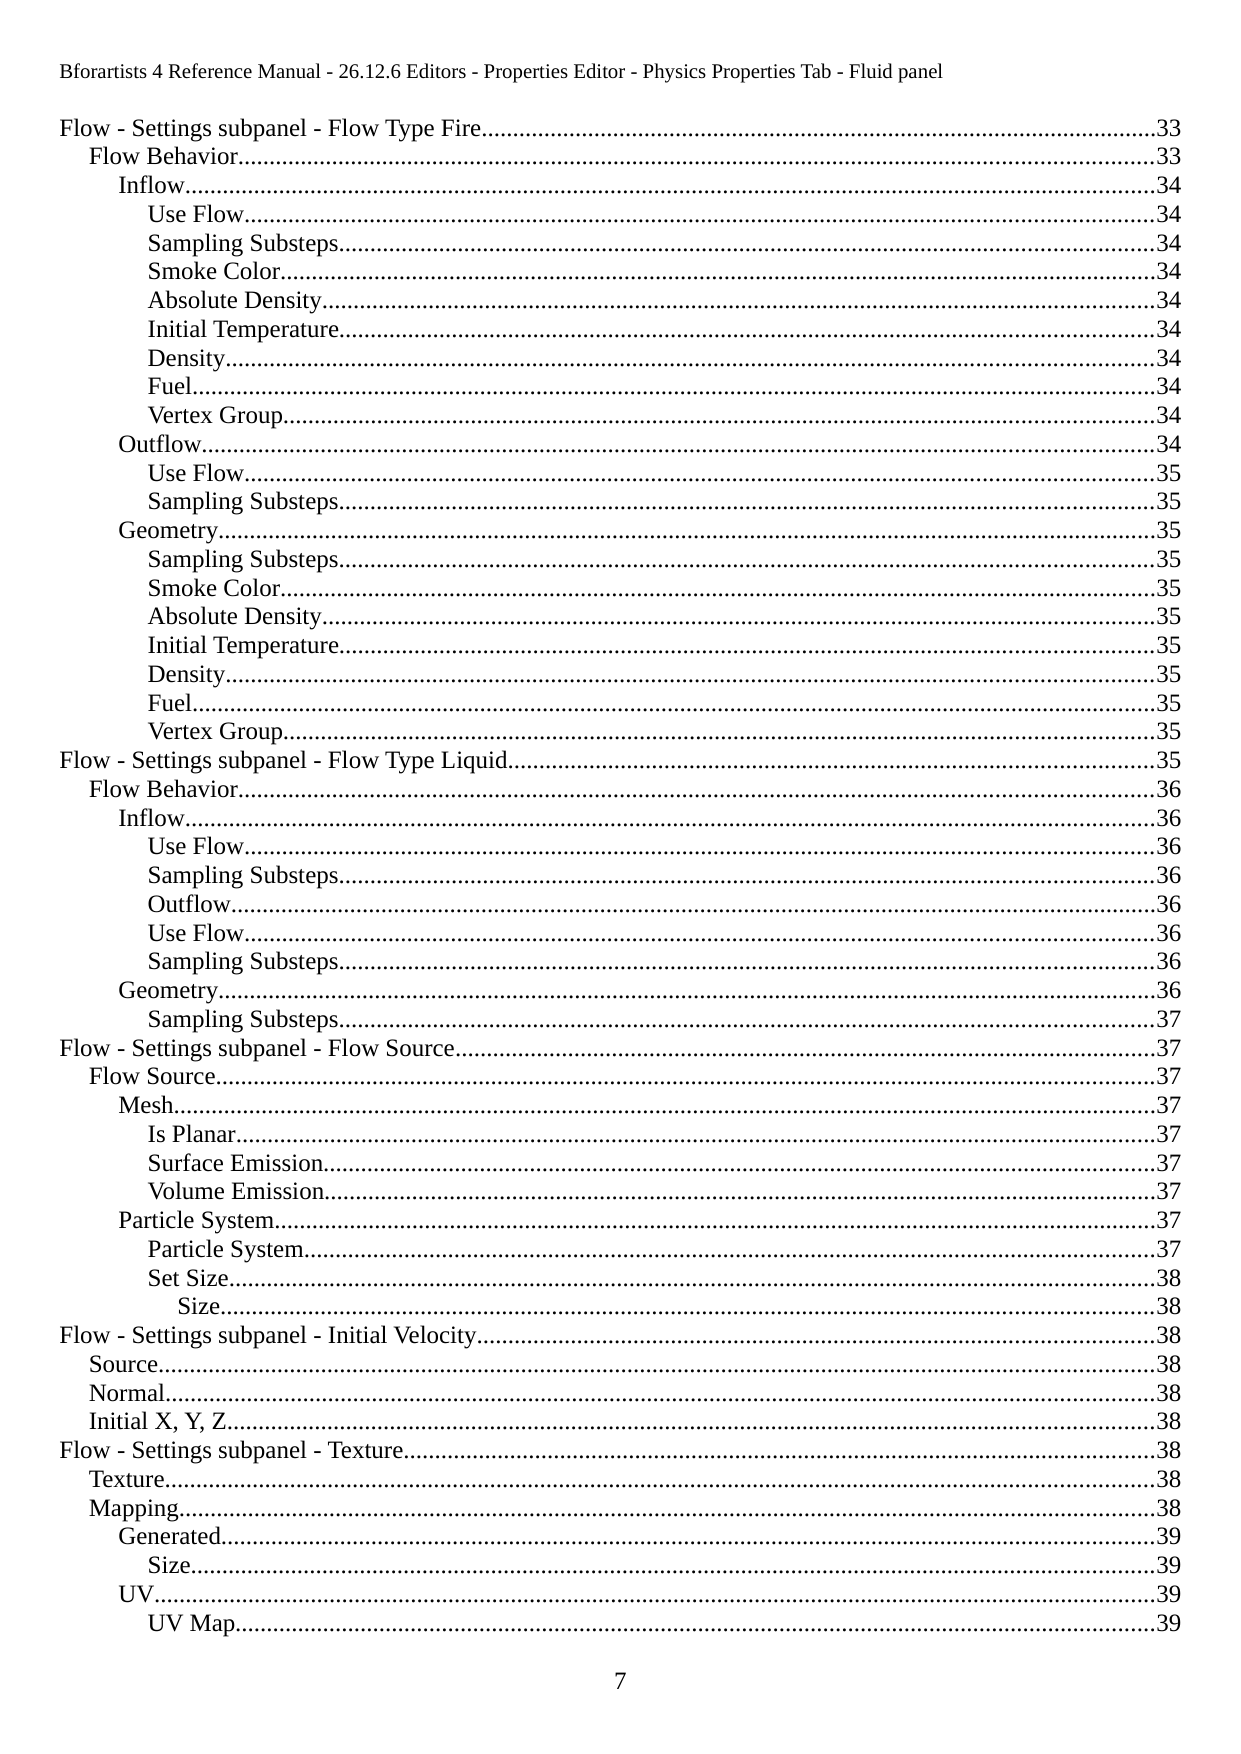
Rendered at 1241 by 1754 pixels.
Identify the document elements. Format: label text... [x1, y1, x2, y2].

text Outflow 34 [118, 429, 1181, 458]
text Geometry 36 [118, 975, 1181, 1004]
text Flow - Settings subpanel - Texture 38 [59, 1435, 1181, 1464]
text Fuel 34 [147, 371, 1181, 400]
text Particle System 37 [118, 1205, 1181, 1234]
text Set Size 38 [147, 1263, 1181, 1291]
text Is Planar 37 [147, 1119, 1181, 1148]
text Flow Behavior 36 [88, 774, 1181, 803]
text Flow Behavior 33 [88, 141, 1181, 170]
text Absolute Density 35 [147, 601, 1181, 630]
text UV 39 [118, 1579, 1181, 1608]
text Outflow 36 [147, 889, 1181, 918]
text Fuel 35 [147, 688, 1181, 716]
text Texture 38 [88, 1464, 1181, 1493]
text Geometry 35 [118, 515, 1181, 544]
text Size 39 [147, 1550, 1181, 1579]
text Initial Temperature 34 [147, 314, 1181, 343]
text Generated 39 [118, 1521, 1181, 1550]
text Absolute Density 34 [147, 285, 1181, 314]
text Volume Emission 37 [147, 1176, 1181, 1205]
text Inflow 34 [118, 170, 1181, 199]
text Mapping 38 [88, 1493, 1181, 1521]
text Particle System 37 [147, 1234, 1181, 1263]
text Smoke Color 35 [147, 573, 1181, 601]
text Use Flow 34 [147, 199, 1181, 228]
text Sampling Substeps 36 [147, 946, 1181, 975]
text Use Flow 36 [147, 831, 1181, 860]
text Inflow 36 [118, 803, 1181, 831]
text Density 35 [147, 659, 1181, 688]
text Flow - Settings subpanel - Flow Type Liquid 35 [59, 745, 1181, 774]
text Sampling Substeps 37 [147, 1004, 1181, 1033]
text Density 34 [147, 343, 1181, 371]
text Size 38 [177, 1291, 1181, 1320]
text Use Flow 35 [147, 458, 1181, 486]
text Smoke Color 34 [147, 256, 1181, 285]
text Normal 38 [88, 1378, 1181, 1406]
text UV Map 39 [147, 1608, 1181, 1636]
text Initial Temperature 35 [147, 630, 1181, 659]
text Vertex Group 34 [147, 400, 1181, 429]
text Source 38 [88, 1349, 1181, 1378]
text Sampling Substeps 35 [147, 486, 1181, 515]
text Flow - Settings subpanel - Flow Type Fire 33 [59, 113, 1181, 141]
text Surface Emission 37 [147, 1148, 1181, 1176]
text Use Flow 36 [147, 918, 1181, 946]
text Mesh 37 [118, 1090, 1181, 1119]
text Flow Source 37 [88, 1061, 1181, 1090]
text Vertex Group 35 [147, 716, 1181, 745]
text Flow - Settings subpanel - Flow Source 37 [59, 1033, 1181, 1061]
text Sampling Substeps 35 [147, 544, 1181, 573]
text Sampling Substeps 34 [147, 228, 1181, 256]
text Sampling Substeps 36 [147, 860, 1181, 889]
text Flow - Settings subpanel - Initial Velocity 38 [59, 1320, 1181, 1349]
text Initial X, Y, Z 38 [88, 1406, 1181, 1435]
